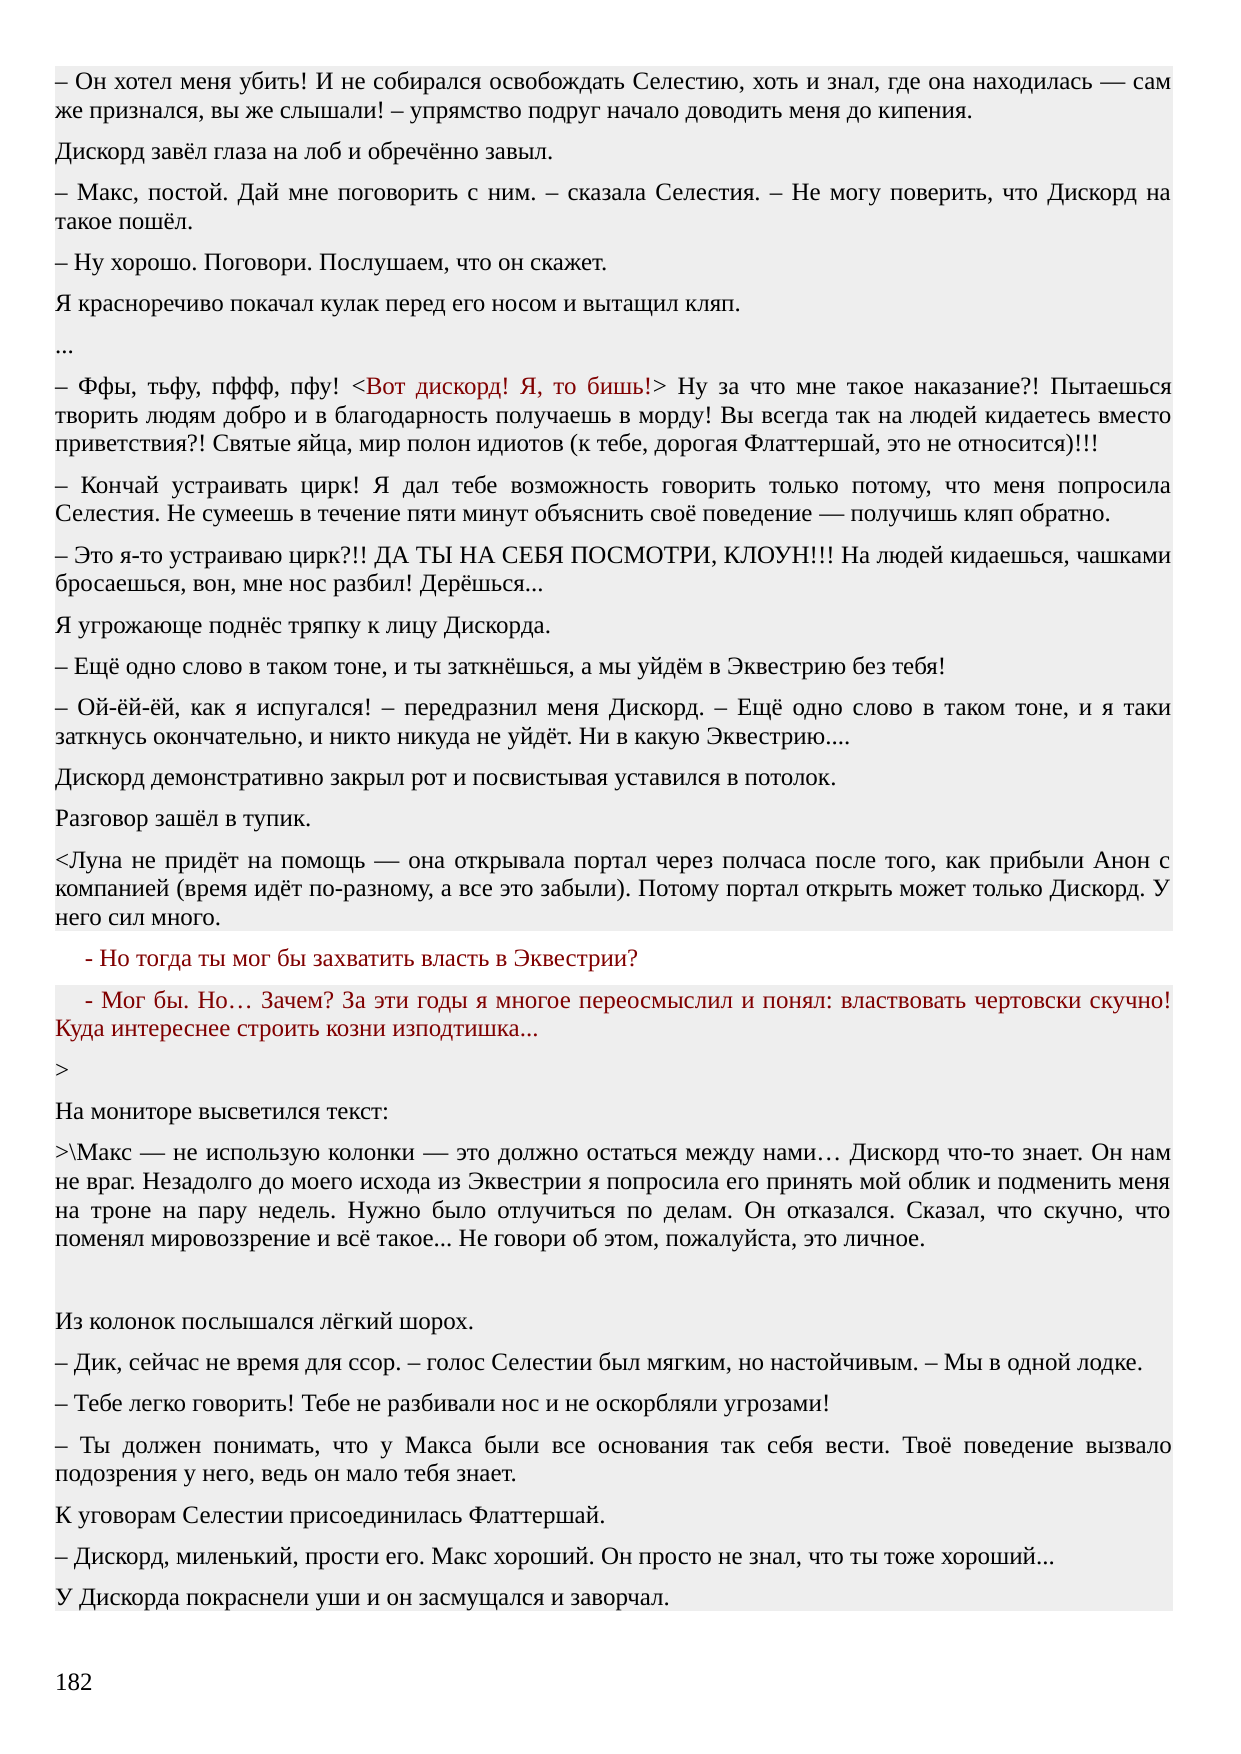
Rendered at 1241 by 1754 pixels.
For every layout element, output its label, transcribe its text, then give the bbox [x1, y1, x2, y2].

text – Ну хорошо. Поговори. Послушаем, что он скажет. [55, 247, 1173, 276]
text – Ты должен понимать, что у Макса были все основания так себя вести. Твоё поведение вызвало подозрения у него, ведь он мало тебя знает. [55, 1430, 1173, 1487]
text >\Макс — не использую колонки — это должно остаться между нами… Дискорд что-то знает. Он нам не враг. Незадолго до моего исхода из Эквестрии я попросила его принять мой облик и подменить меня на троне на пару недель. Нужно было отлучиться по делам. Он отказался. Сказал, что скучно, что поменял мировоззрение и всё такое... Не говори об этом, пожалуйста, это личное. [55, 1137, 1173, 1252]
text – Ещё одно слово в таком тоне, и ты заткнёшься, а мы уйдём в Эквестрию без тебя! [55, 651, 1173, 680]
text – Он хотел меня убить! И не собирался освобождать Селестию, хоть и знал, где она находилась — сам же признался, вы же слышали! – упрямство подруг начало доводить меня до кипения. [55, 66, 1173, 123]
text – Ой-ёй-ёй, как я испугался! – передразнил меня Дискорд. – Ещё одно слово в таком тоне, и я таки заткнусь окончательно, и никто никуда не уйдёт. Ни в какую Эквестрию.... [55, 692, 1173, 750]
text – Это я-то устраиваю цирк?!! ДА ТЫ НА СЕБЯ ПОСМОТРИ, КЛОУН!!! На людей кидаешься, чашками бросаешься, вон, мне нос разбил! Дерёшься... [55, 540, 1173, 597]
text – Кончай устраивать цирк! Я дал тебе возможность говорить только потому, что меня попросила Селестия. Не сумеешь в течение пяти минут объяснить своё поведение — получишь кляп обратно. [55, 470, 1173, 527]
text > [55, 1055, 1173, 1083]
text Разговор зашёл в тупик. [55, 803, 1173, 832]
text – Ффы, тьфу, пффф, пфу! <Вот дискорд! Я, то бишь!> Ну за что мне такое наказание?! Пытаешься творить людям добро и в благодарность получаешь в морду! Вы всегда так на людей кидаетесь вместо приветствия?! Святые яйца, мир полон идиотов (к тебе, дорогая Флаттершай, это не относится)!!! [55, 371, 1173, 457]
text - Но тогда ты мог бы захватить власть в Эквестрии? [55, 943, 1173, 972]
text Из колонок послышался лёгкий шорох. [55, 1306, 1173, 1335]
text Дискорд демонстративно закрыл рот и посвистывая уставился в потолок. [55, 762, 1173, 791]
text Я угрожающе поднёс тряпку к лицу Дискорда. [55, 610, 1173, 638]
text У Дискорда покраснели уши и он засмущался и заворчал. [55, 1582, 1173, 1611]
text ... [55, 330, 1173, 358]
text Я красноречиво покачал кулак перед его носом и вытащил кляп. [55, 288, 1173, 317]
text – Дискорд, миленький, прости его. Макс хороший. Он просто не знал, что ты тоже хороший... [55, 1541, 1173, 1570]
text <Луна не придёт на помощь — она открывала портал через полчаса после того, как прибыли Анон с компанией (время идёт по-разному, а все это забыли). Потому портал открыть может только Дискорд. У него сил много. [55, 845, 1173, 931]
text К уговорам Селестии присоединилась Флаттершай. [55, 1500, 1173, 1528]
text – Тебе легко говорить! Тебе не разбивали нос и не оскорбляли угрозами! [55, 1388, 1173, 1417]
text Дискорд завёл глаза на лоб и обречённо завыл. [55, 136, 1173, 165]
text На мониторе высветился текст: [55, 1096, 1173, 1125]
text – Дик, сейчас не время для ссор. – голос Селестии был мягким, но настойчивым. – Мы в одной лодке. [55, 1347, 1173, 1376]
text - Мог бы. Но… Зачем? За эти годы я многое переосмыслил и понял: властвовать чертовски скучно! Куда интереснее строить козни изподтишка... [55, 985, 1173, 1042]
text – Макс, постой. Дай мне поговорить с ним. – сказала Селестия. – Не могу поверить, что Дискорд на такое пошёл. [55, 177, 1173, 235]
